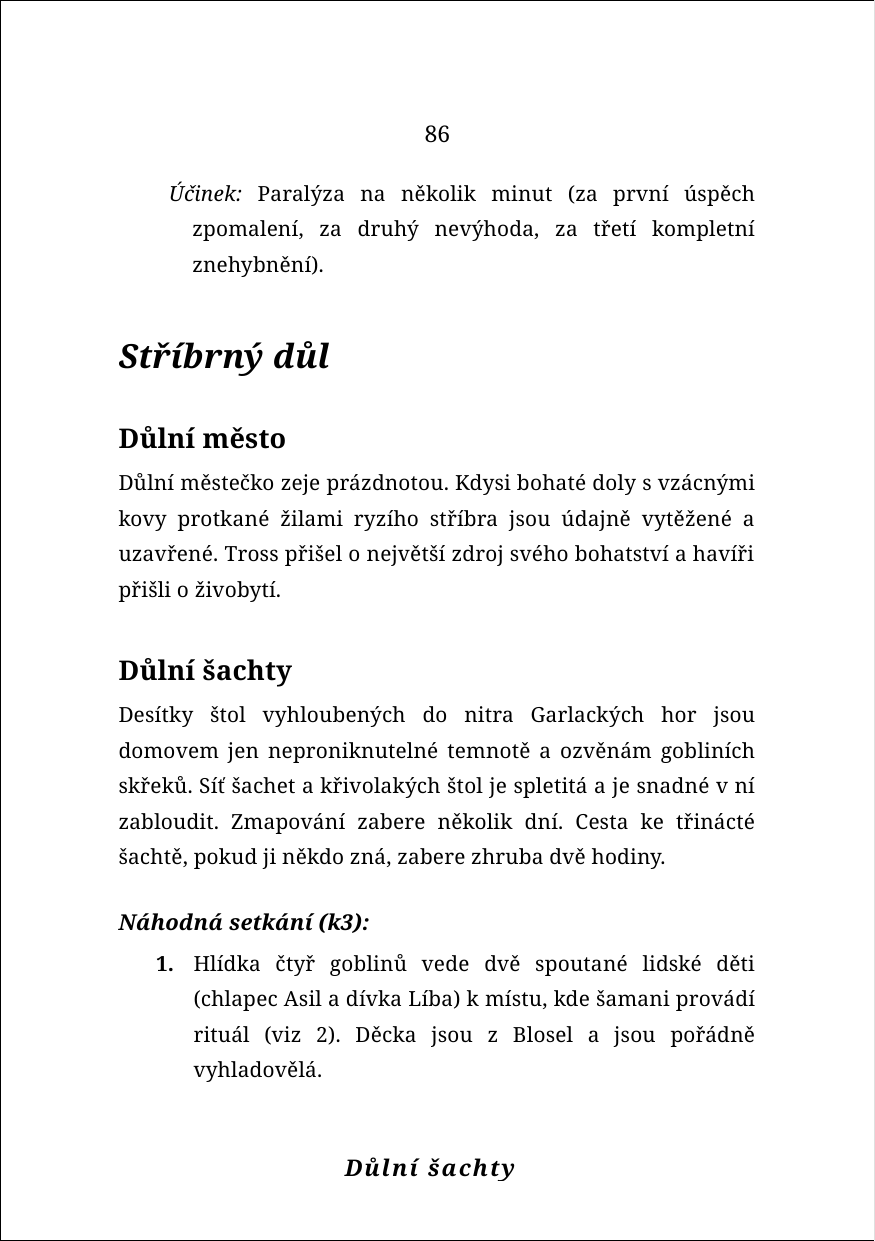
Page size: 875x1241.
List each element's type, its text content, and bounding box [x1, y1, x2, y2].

text Desítky štol vyhloubených do nitra Garlackých hor jsou domovem jen neproniknutelné temnotě a ozvěnám gobliních skřeků. Síť šachet a křivolakých štol je spletitá a je snadné v ní zabloudit. Zmapování zabere několik dní. Cesta ke třinácté šachtě, pokud ji někdo zná, zabere zhruba dvě hodiny. [118, 700, 756, 871]
subtitle Důlní šachty [118, 652, 756, 688]
text Důlní městečko zeje prázdnotou. Kdysi bohaté doly s vzácnými kovy protkané žilami ryzího stříbra jsou údajně vytěžené a uzavřené. Tross přišel o největší zdroj svého bohatství a havíři přišli o živobytí. [118, 468, 756, 603]
subtitle Náhodná setkání (k3): [118, 907, 756, 937]
subtitle Stříbrný důl [118, 333, 756, 378]
text Účinek: Paralýza na několik minut (za první úspěch zpomalení, za druhý nevýhoda, za třetí kompletní znehybnění). [168, 179, 756, 278]
subtitle Důlní město [118, 419, 756, 456]
list Hlídka čtyř goblinů vede dvě spoutané lidské děti (chlapec Asil a dívka Líba) k místu, kde šamani provádí rituál (viz 2). Děcka jsou z Blosel a jsou pořádně vyhladovělá. [156, 949, 756, 1084]
